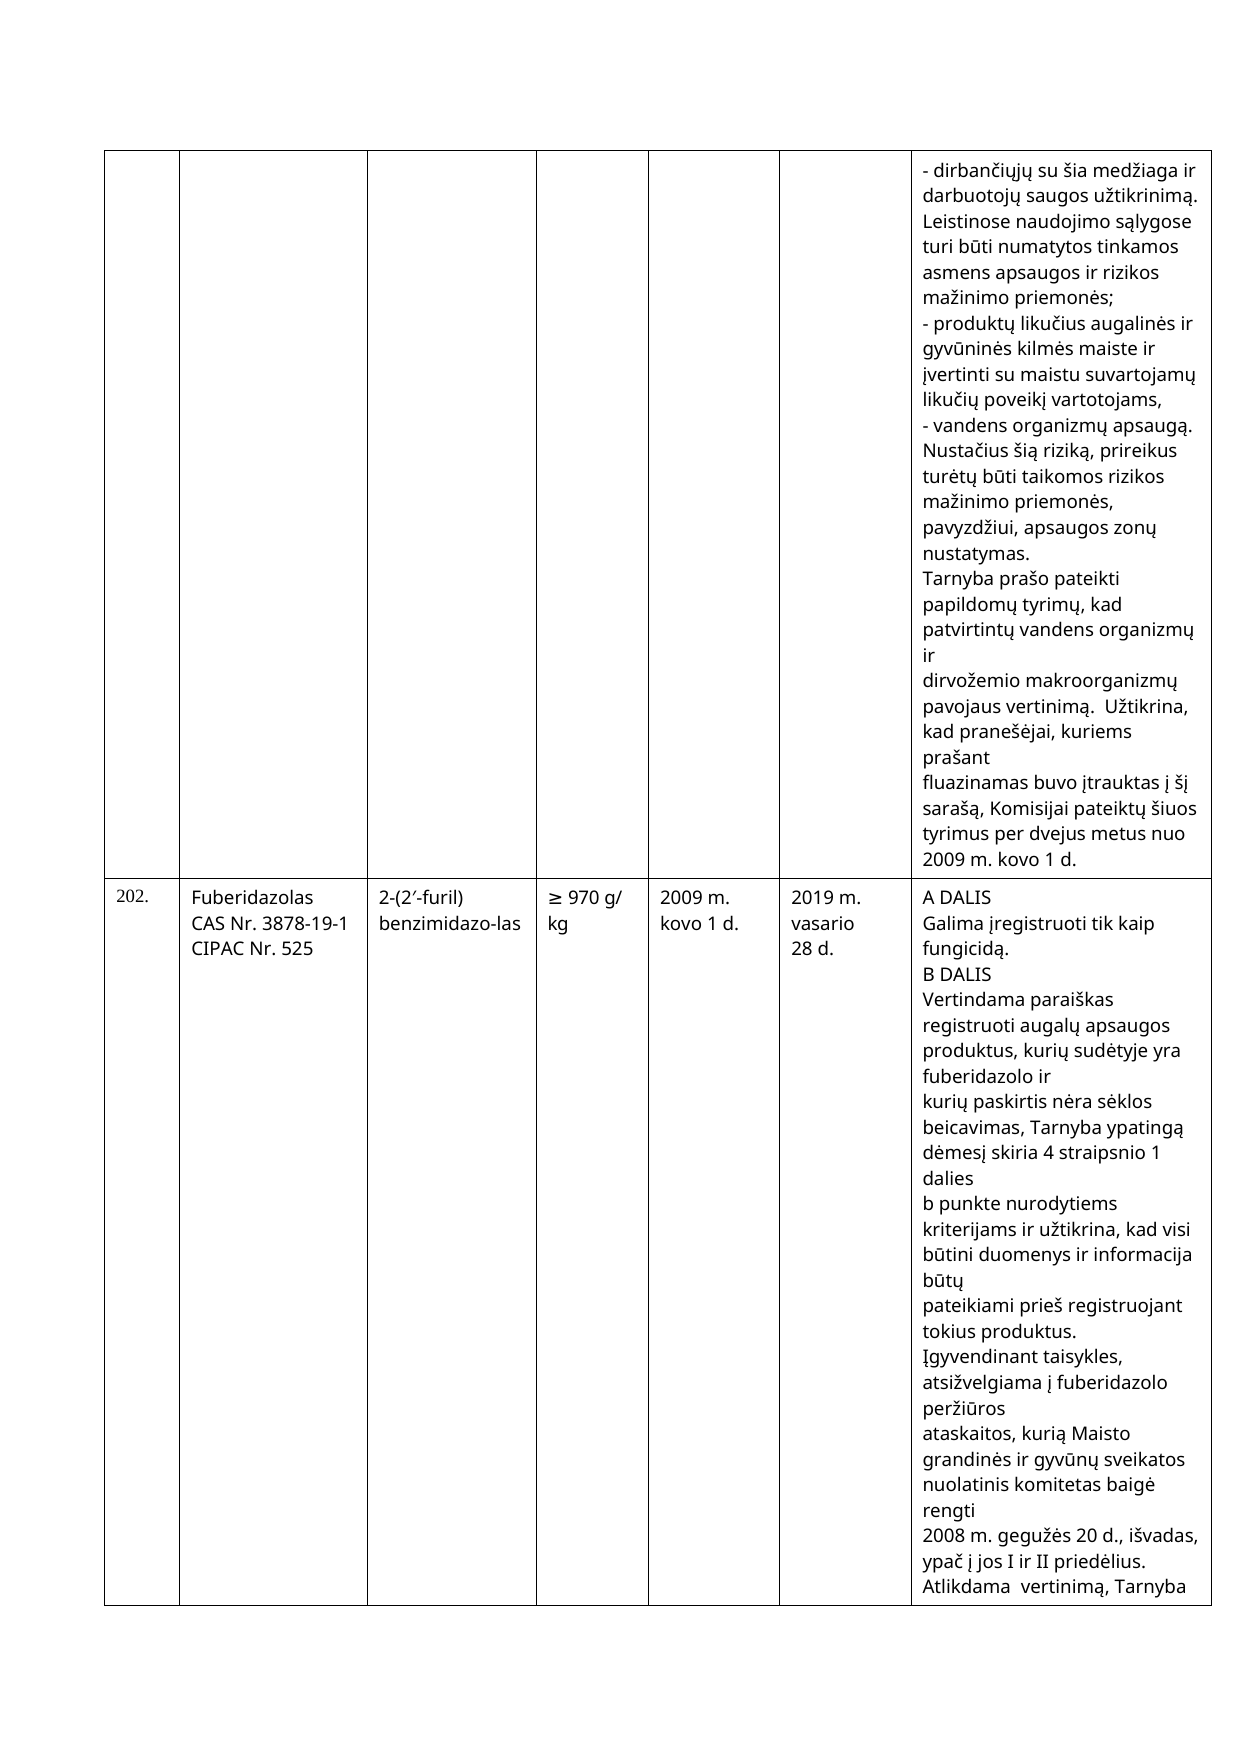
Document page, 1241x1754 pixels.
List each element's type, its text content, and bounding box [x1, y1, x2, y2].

table_cell [537, 151, 648, 877]
table_cell 2009 m. kovo 1 d. [649, 879, 779, 1605]
table_cell [180, 151, 367, 877]
table_cell [649, 151, 779, 877]
table_cell 2019 m. vasario 28 d. [780, 879, 911, 1605]
table_cell [368, 151, 536, 877]
table_cell [780, 151, 911, 877]
table_cell 2-(2′-furil) benzimidazo-las [368, 879, 536, 1605]
table_cell [105, 151, 179, 877]
table_cell Fuberidazolas CAS Nr. 3878-19-1 CIPAC Nr. 525 [180, 879, 367, 1605]
table_cell - dirbančiųjų su šia medžiaga ir darbuotojų saugos užtikrinimą. Leistinose naudojimo sąlygose turi būti numatytos tinkamos asmens apsaugos ir rizikos mažinimo priemonės; - produktų likučius augalinės ir gyvūninės kilmės maiste ir įvertinti su maistu suvartojamų likučių poveikį vartotojams, - vandens organizmų apsaugą. Nustačius šią riziką, prireikus turėtų būti taikomos rizikos mažinimo priemonės, pavyzdžiui, apsaugos zonų nustatymas. Tarnyba prašo pateikti papildomų tyrimų, kad patvirtintų vandens organizmų ir dirvožemio makroorganizmų pavojaus vertinimą. Užtikrina, kad pranešėjai, kuriems prašant fluazinamas buvo įtrauktas į šį sarašą, Komisijai pateiktų šiuos tyrimus per dvejus metus nuo 2009 m. kovo 1 d. [912, 151, 1211, 877]
table_cell A DALIS Galima įregistruoti tik kaip fungicidą. B DALIS Vertindama paraiškas registruoti augalų apsaugos produktus, kurių sudėtyje yra fuberidazolo ir kurių paskirtis nėra sėklos beicavimas, Tarnyba ypatingą dėmesį skiria 4 straipsnio 1 dalies b punkte nurodytiems kriterijams ir užtikrina, kad visi būtini duomenys ir informacija būtų pateikiami prieš registruojant tokius produktus. Įgyvendinant taisykles, atsižvelgiama į fuberidazolo peržiūros ataskaitos, kurią Maisto grandinės ir gyvūnų sveikatos nuolatinis komitetas baigė rengti 2008 m. gegužės 20 d., išvadas, ypač į jos I ir II priedėlius. Atlikdama vertinimą, Tarnyba [912, 879, 1211, 1605]
table_cell 202. [105, 879, 179, 1605]
table_cell ≥ 970 g/kg [537, 879, 648, 1605]
